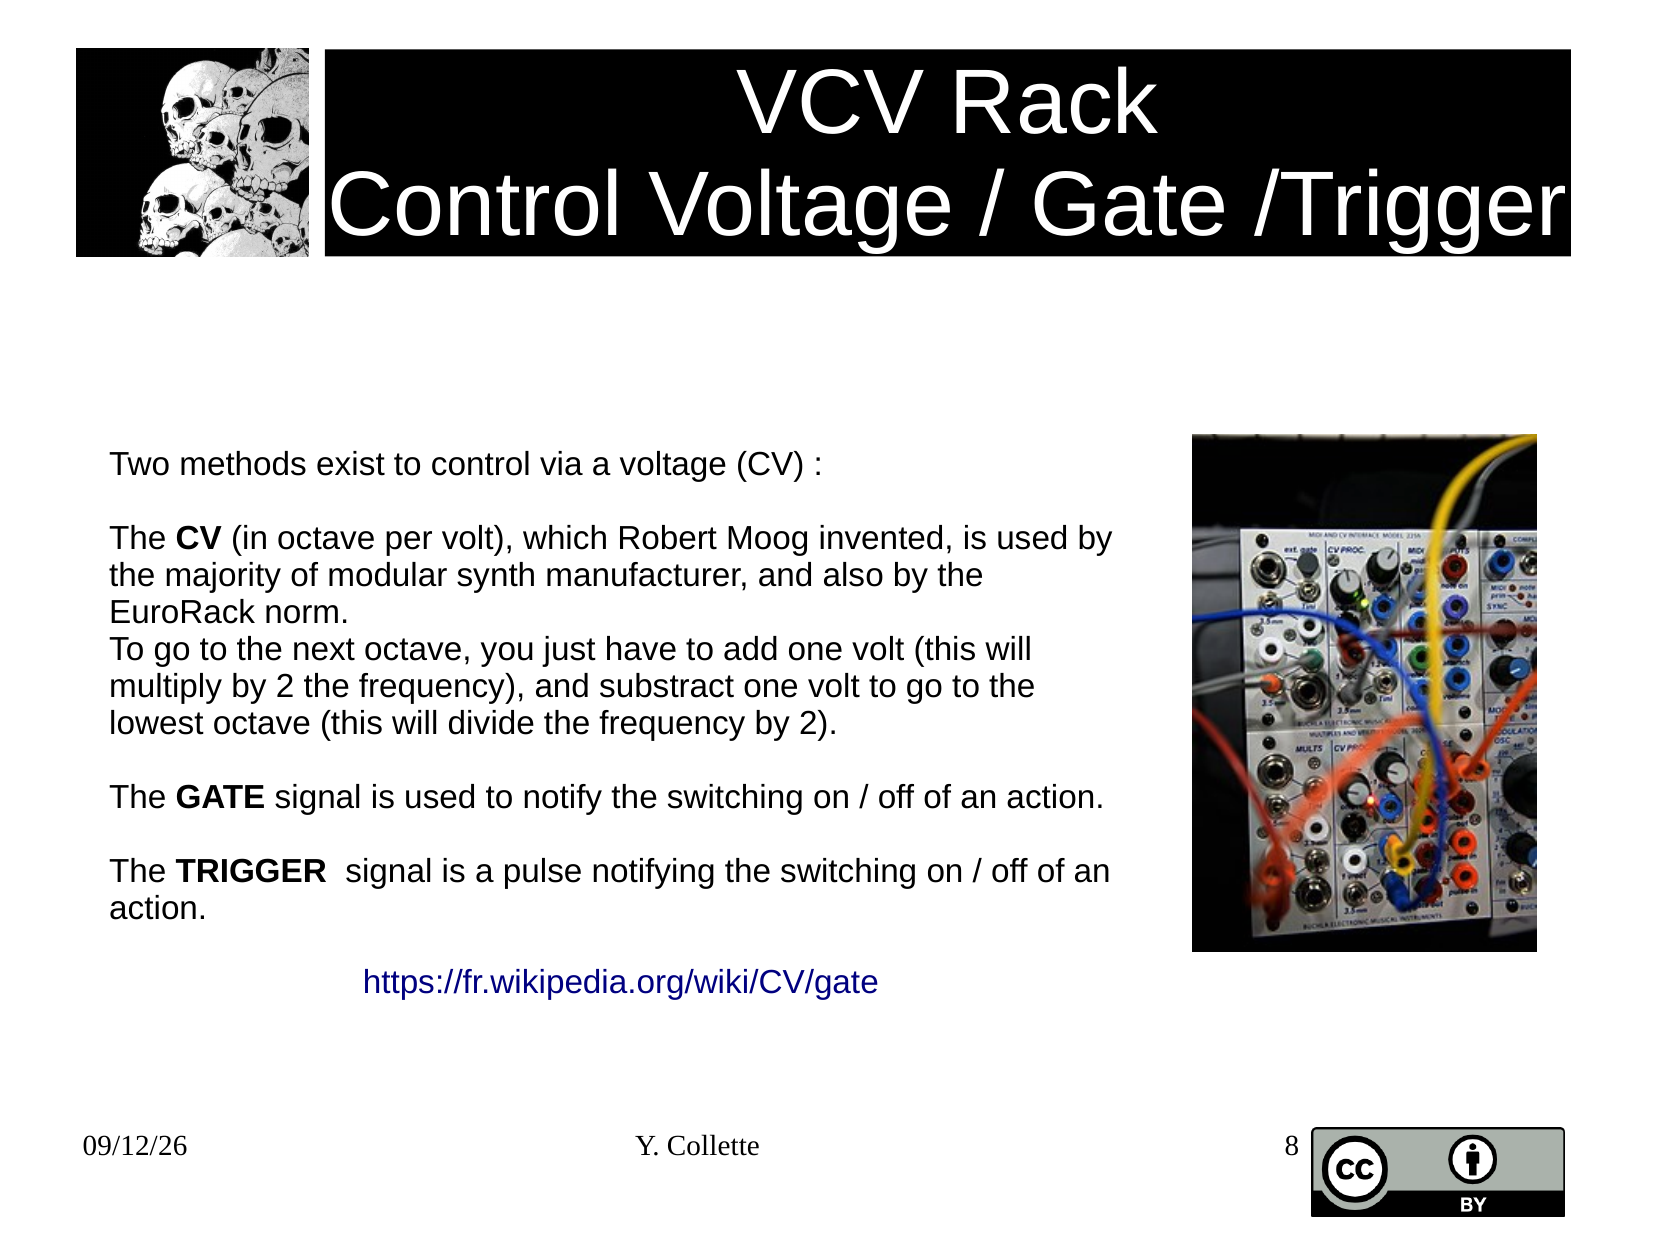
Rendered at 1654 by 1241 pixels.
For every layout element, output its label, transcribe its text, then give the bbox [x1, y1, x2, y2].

picture [1311, 1127, 1565, 1217]
picture [76, 48, 309, 257]
title VCV Rack Control Voltage / Gate /Trigger [324, 49, 1571, 257]
picture [1192, 434, 1537, 952]
text_box Two methods exist to control via a voltage (CV) : The CV (in octave per volt), which Robert Moog invented, is used by the majority of modular synth manufacturer, and also by the EuroRack norm. To go to the next octave, you just have to add one volt (this will multiply by 2 the frequency), and substract one volt to go to the lowest octave (this will divide the frequency by 2). The GATE signal is used to notify the switching on / off of an action. The TRIGGER signal is a pulse notifying the switching on / off of an action. https://fr.wikipedia.org/wiki/CV/gate [94, 438, 1149, 1046]
